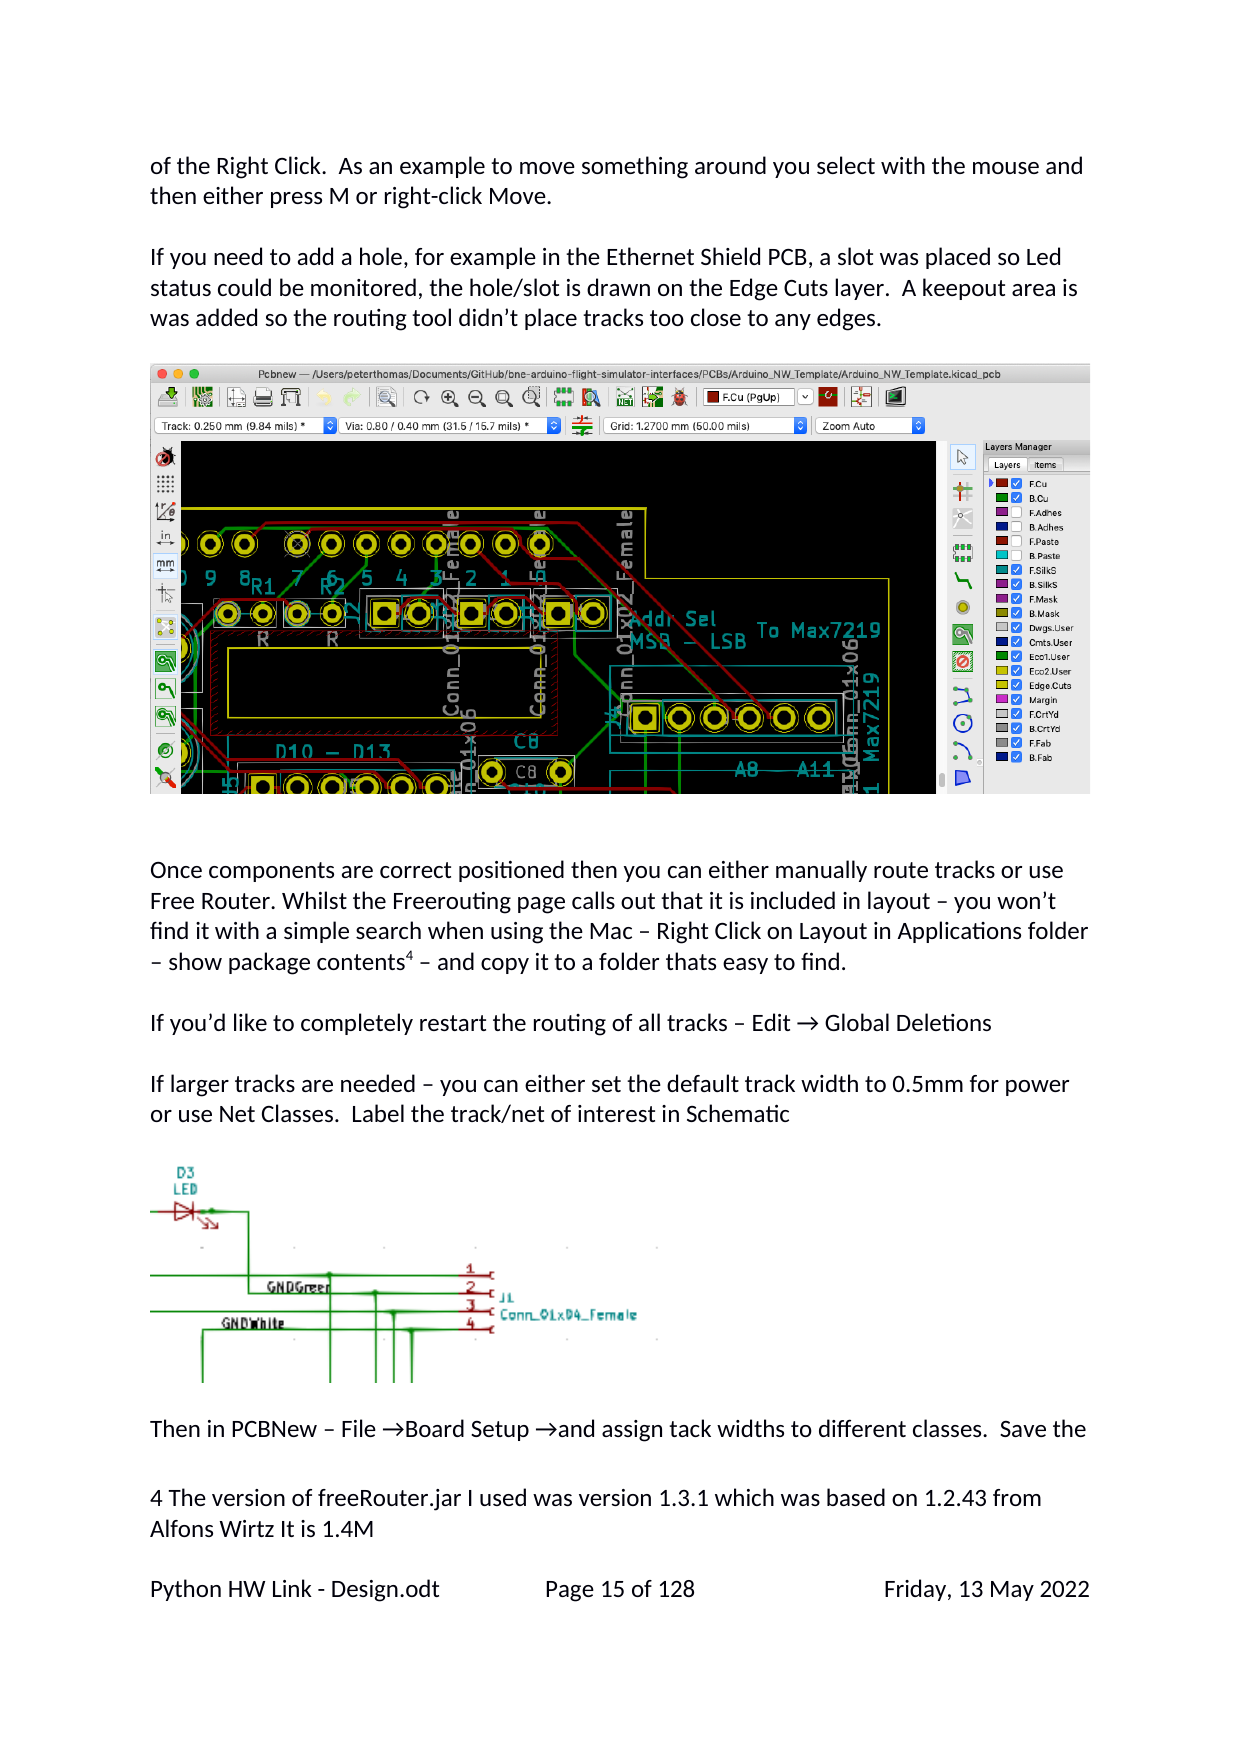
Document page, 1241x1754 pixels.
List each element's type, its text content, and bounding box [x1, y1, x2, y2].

text of the Right Click. As an example to move something around you select with the mouse and then either press M or right-click Move. [150, 150, 1090, 211]
text Once components are correct positioned then you can either manually route tracks or use Free Router. Whilst the Freerouting page calls out that it is included in layout – you won’t find it with a simple search when using the Mac – Right Click on Layout in Applications folder – show package contents – and copy it to a folder thats easy to find. [150, 854, 1090, 977]
picture [150, 1159, 675, 1383]
text The version of freeRouter.jar I used was version 1.3.1 which was based on 1.2.43 from Alfons Wirtz It is 1.4M [150, 1482, 1090, 1543]
text If you need to add a hole, for example in the Ethernet Shield PCB, a slot was placed so Led status could be monitored, the hole/slot is drawn on the Edge Cuts layer. A keepout area is was added so the routing tool didn’t place tracks too close to any edges. [150, 242, 1090, 333]
text Then in PCBNew – File →Board Setup →and assign tack widths to different classes. Save the [150, 1413, 1090, 1444]
text If you’d like to completely restart the routing of all tracks – Edit → Global Deletions [150, 1007, 1090, 1038]
picture [150, 363, 1091, 794]
text If larger tracks are needed – you can either set the default track width to 0.5mm for power or use Net Classes. Label the track/net of interest in Schematic [150, 1068, 1090, 1129]
